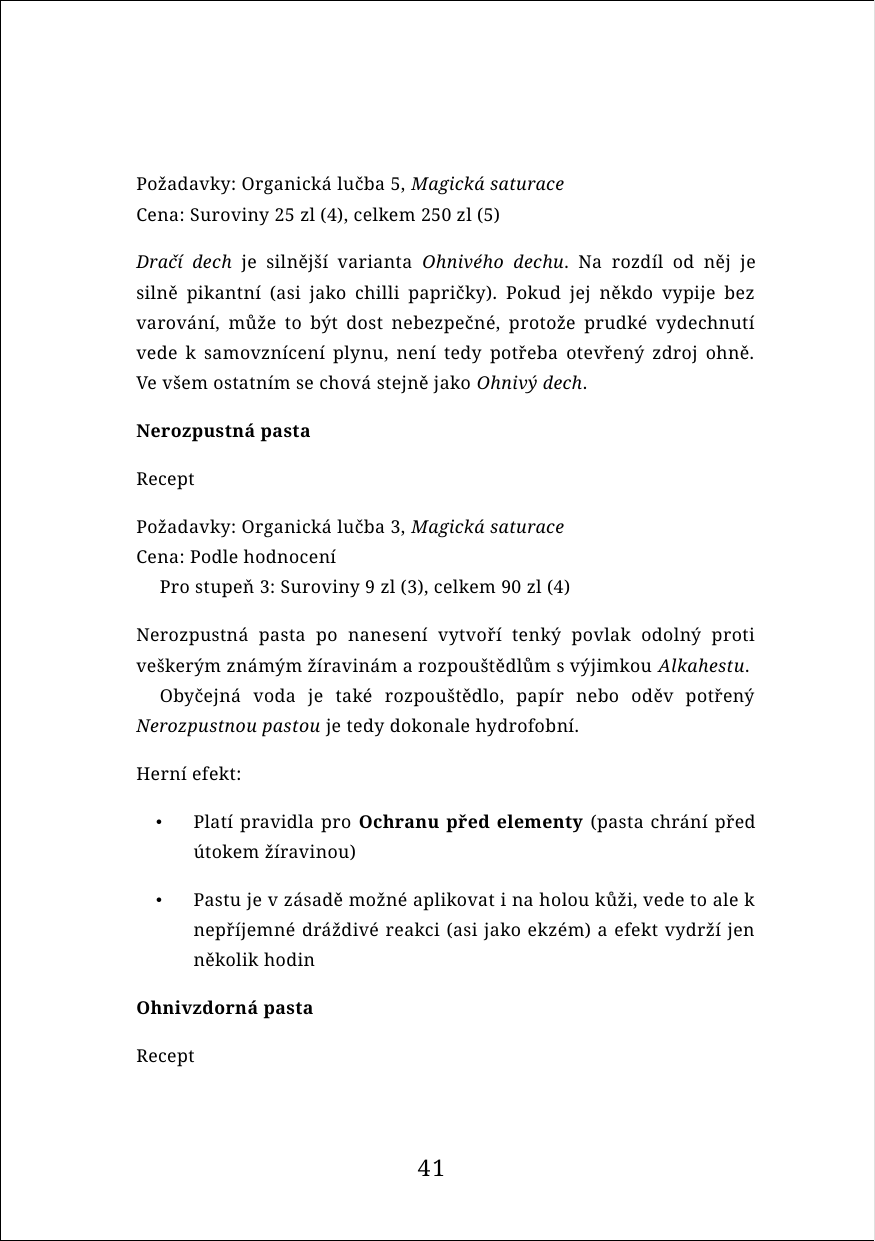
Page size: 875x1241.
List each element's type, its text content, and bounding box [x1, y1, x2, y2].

text Ohnivzdorná pasta [136, 996, 756, 1020]
text Herní efekt: [136, 761, 756, 786]
text Nerozpustná pasta [136, 419, 756, 443]
text Nerozpustná pasta po nanesení vytvoří tenký povlak odolný proti veškerým známým žíravinám a rozpouštědlům s výjimkou Alkahestu. Obyčejná voda je také rozpouštědlo, papír nebo oděv potřený Nerozpustnou pastou je tedy dokonale hydrofobní. [136, 623, 756, 738]
list Pastu je v zásadě možné aplikovat i na holou kůži, vede to ale k nepříjemné dráždivé reakci (asi jako ekzém) a efekt vydrží jen několik hodin [156, 887, 756, 972]
text Recept [136, 467, 756, 491]
list Platí pravidla pro Ochranu před elementy (pasta chrání před útokem žíravinou) [156, 809, 756, 864]
text Dračí dech je silnější varianta Ohnivého dechu. Na rozdíl od něj je silně pikantní (asi jako chilli papričky). Pokud jej někdo vypije bez varování, může to být dost nebezpečné, protože prudké vydechnutí vede k samovznícení plynu, není tedy potřeba otevřený zdroj ohně. Ve všem ostatním se chová stejně jako Ohnivý dech. [136, 250, 756, 395]
text Požadavky: Organická lučba 5, Magická saturace Cena: Suroviny 25 zl (4), celkem 250 zl (5) [136, 172, 756, 226]
text Požadavky: Organická lučba 3, Magická saturace Cena: Podle hodnocení Pro stupeň 3: Suroviny 9 zl (3), celkem 90 zl (4) [136, 514, 756, 599]
text Recept [136, 1044, 756, 1068]
